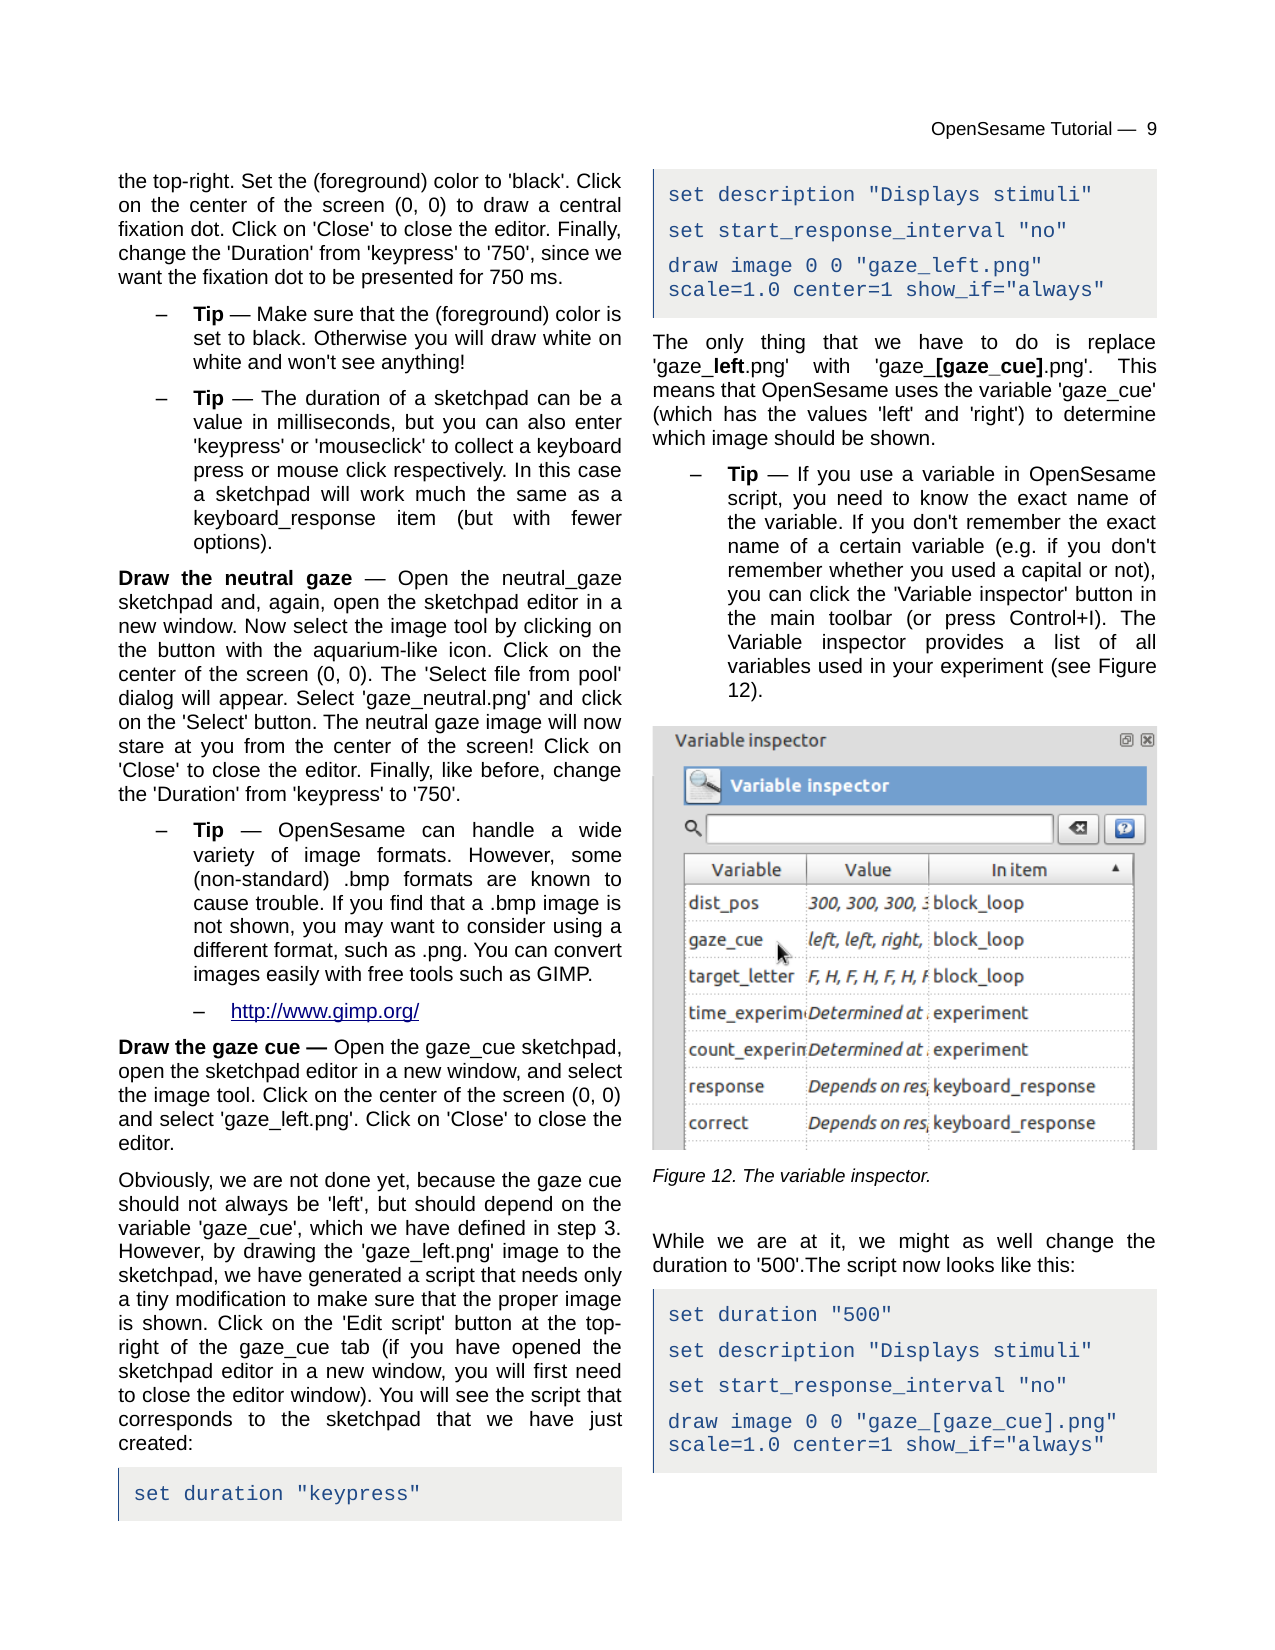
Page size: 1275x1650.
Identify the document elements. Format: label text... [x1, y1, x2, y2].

text Draw the neutral gaze — Open the neutral_gaze sketchpad and, again, open the sketchpad editor in a new window. Now select the image tool by clicking on the button with the aquarium-like icon. Click on the center of the screen (0, 0). The 'Select file from pool' dialog will appear. Select 'gaze_neutral.png' and click on the 'Select' button. The neutral gaze image will now stare at you from the center of the screen! Click on 'Close' to close the editor. Finally, like before, change the 'Duration' from 'keypress' to '750'. [118, 566, 622, 806]
text set description "Displays stimuli" [654, 169, 1157, 205]
text While we are at it, we might as well change the duration to '500'.The script now looks like this: [652, 1228, 1157, 1276]
text Obviously, we are not done yet, because the gaze cue should not always be 'left', but should depend on the variable 'gaze_cue', which we have defined in step 3. However, by drawing the 'gaze_left.png' image to the sketchpad, we have generated a script that needs only a tiny modification to make sure that the proper image is shown. Click on the 'Edit script' button at the top-right of the gaze_cue tab (if you have opened the sketchpad editor in a new window, you will first need to close the editor window). You will see the script that corresponds to the sketchpad that we have just created: [118, 1167, 622, 1455]
list Tip — The duration of a sketchpad can be a value in milliseconds, but you can also enter 'keypress' or 'mouseclick' to collect a keyboard press or mouse click respectively. In this case a sketchpad will work much the same as a keyboard_response item (but with fewer options). [156, 386, 622, 554]
list Tip — Make sure that the (foreground) color is set to black. Otherwise you will draw white on white and won't see anything! [156, 301, 622, 373]
list http://www.gimp.org/ [193, 999, 622, 1023]
text the top-right. Set the (foreground) color to 'black'. Click on the center of the screen (0, 0) to draw a central fixation dot. Click on 'Close' to close the editor. Finally, change the 'Duration' from 'keypress' to '750', since we want the fixation dot to be presented for 750 ms. [118, 169, 622, 289]
text set start_response_interval "no" [654, 205, 1157, 240]
text The only thing that we have to do is replace 'gaze_left.png' with 'gaze_[gaze_cue].png'. This means that OpenSesame uses the variable 'gaze_cue' (which has the values 'left' and 'right') to determine which image should be shown. [652, 330, 1157, 449]
text draw image 0 0 "gaze_[gaze_cue].png" scale=1.0 center=1 show_if="always" [654, 1396, 1157, 1473]
text Draw the gaze cue — Open the gaze_cue sketchpad, open the sketchpad editor in a new window, and select the image tool. Click on the center of the screen (0, 0) and select 'gaze_left.png'. Click on 'Close' to close the editor. [118, 1035, 622, 1155]
text set start_response_interval "no" [654, 1360, 1157, 1396]
text set description "Displays stimuli" [654, 1324, 1157, 1360]
list Tip — OpenSesame can handle a wide variety of image formats. However, some (non-standard) .bmp formats are known to cause trouble. If you find that a .bmp image is not shown, you may want to consider using a different format, such as .png. You can convert images easily with free tools such as GIMP. [156, 818, 622, 986]
text set duration "500" [654, 1289, 1157, 1324]
text draw image 0 0 "gaze_left.png" scale=1.0 center=1 show_if="always" [654, 240, 1157, 318]
picture [652, 726, 1158, 1150]
list Tip — If you use a variable in OpenSesame script, you need to know the exact name of the variable. If you don't remember the exact name of a certain variable (e.g. if you don't remember whether you used a capital or not), you can click the 'Variable inspector' button in the main toolbar (or press Control+I). The Variable inspector provides a list of all variables used in your experiment (see Figure 12). [690, 462, 1157, 702]
text Figure 12. The variable inspector. [652, 1150, 1157, 1186]
text set duration "keypress" [118, 1467, 622, 1521]
